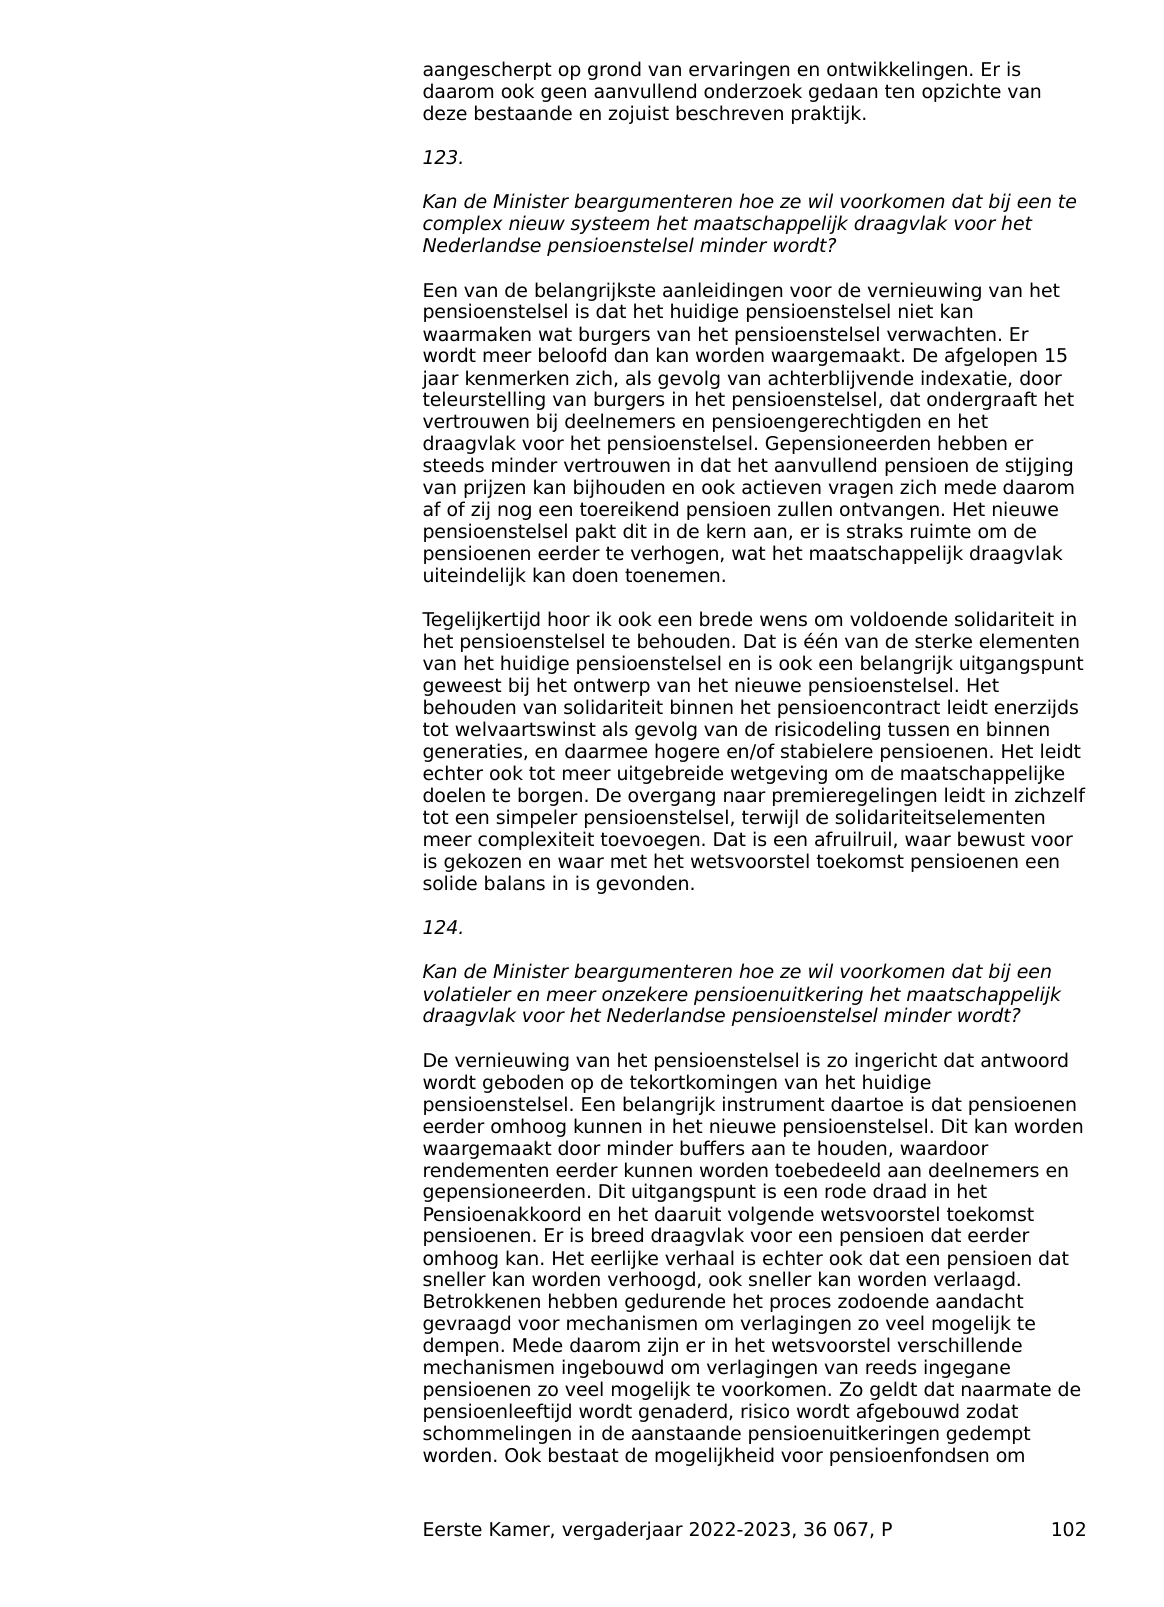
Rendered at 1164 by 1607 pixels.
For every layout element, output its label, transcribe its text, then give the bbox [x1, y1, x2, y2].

text Kan de Minister beargumenteren hoe ze wil voorkomen dat bij een volatieler en meer onzekere pensioenuitkering het maatschappelijk draagvlak voor het Nederlandse pensioenstelsel minder wordt? [422, 961, 1087, 1027]
text De vernieuwing van het pensioenstelsel is zo ingericht dat antwoord wordt geboden op de tekortkomingen van het huidige pensioenstelsel. Een belangrijk instrument daartoe is dat pensioenen eerder omhoog kunnen in het nieuwe pensioenstelsel. Dit kan worden waargemaakt door minder buffers aan te houden, waardoor rendementen eerder kunnen worden toebedeeld aan deelnemers en gepensioneerden. Dit uitgangspunt is een rode draad in het Pensioenakkoord en het daaruit volgende wetsvoorstel toekomst pensioenen. Er is breed draagvlak voor een pensioen dat eerder omhoog kan. Het eerlijke verhaal is echter ook dat een pensioen dat sneller kan worden verhoogd, ook sneller kan worden verlaagd. Betrokkenen hebben gedurende het proces zodoende aandacht gevraagd voor mechanismen om verlagingen zo veel mogelijk te dempen. Mede daarom zijn er in het wetsvoorstel verschillende mechanismen ingebouwd om verlagingen van reeds ingegane pensioenen zo veel mogelijk te voorkomen. Zo geldt dat naarmate de pensioenleeftijd wordt genaderd, risico wordt afgebouwd zodat schommelingen in de aanstaande pensioenuitkeringen gedempt worden. Ook bestaat de mogelijkheid voor pensioenfondsen om [422, 1049, 1087, 1467]
subtitle 123. [422, 147, 1087, 169]
text aangescherpt op grond van ervaringen en ontwikkelingen. Er is daarom ook geen aanvullend onderzoek gedaan ten opzichte van deze bestaande en zojuist beschreven praktijk. [422, 59, 1087, 125]
text Tegelijkertijd hoor ik ook een brede wens om voldoende solidariteit in het pensioenstelsel te behouden. Dat is één van de sterke elementen van het huidige pensioenstelsel en is ook een belangrijk uitgangspunt geweest bij het ontwerp van het nieuwe pensioenstelsel. Het behouden van solidariteit binnen het pensioencontract leidt enerzijds tot welvaartswinst als gevolg van de risicodeling tussen en binnen generaties, en daarmee hogere en/of stabielere pensioenen. Het leidt echter ook tot meer uitgebreide wetgeving om de maatschappelijke doelen te borgen. De overgang naar premieregelingen leidt in zichzelf tot een simpeler pensioenstelsel, terwijl de solidariteitselementen meer complexiteit toevoegen. Dat is een afruilruil, waar bewust voor is gekozen en waar met het wetsvoorstel toekomst pensioenen een solide balans in is gevonden. [422, 609, 1087, 895]
text Kan de Minister beargumenteren hoe ze wil voorkomen dat bij een te complex nieuw systeem het maatschappelijk draagvlak voor het Nederlandse pensioenstelsel minder wordt? [422, 191, 1087, 257]
subtitle 124. [422, 917, 1087, 939]
text Een van de belangrijkste aanleidingen voor de vernieuwing van het pensioenstelsel is dat het huidige pensioenstelsel niet kan waarmaken wat burgers van het pensioenstelsel verwachten. Er wordt meer beloofd dan kan worden waargemaakt. De afgelopen 15 jaar kenmerken zich, als gevolg van achterblijvende indexatie, door teleurstelling van burgers in het pensioenstelsel, dat ondergraaft het vertrouwen bij deelnemers en pensioengerechtigden en het draagvlak voor het pensioenstelsel. Gepensioneerden hebben er steeds minder vertrouwen in dat het aanvullend pensioen de stijging van prijzen kan bijhouden en ook actieven vragen zich mede daarom af of zij nog een toereikend pensioen zullen ontvangen. Het nieuwe pensioenstelsel pakt dit in de kern aan, er is straks ruimte om de pensioenen eerder te verhogen, wat het maatschappelijk draagvlak uiteindelijk kan doen toenemen. [422, 279, 1087, 587]
